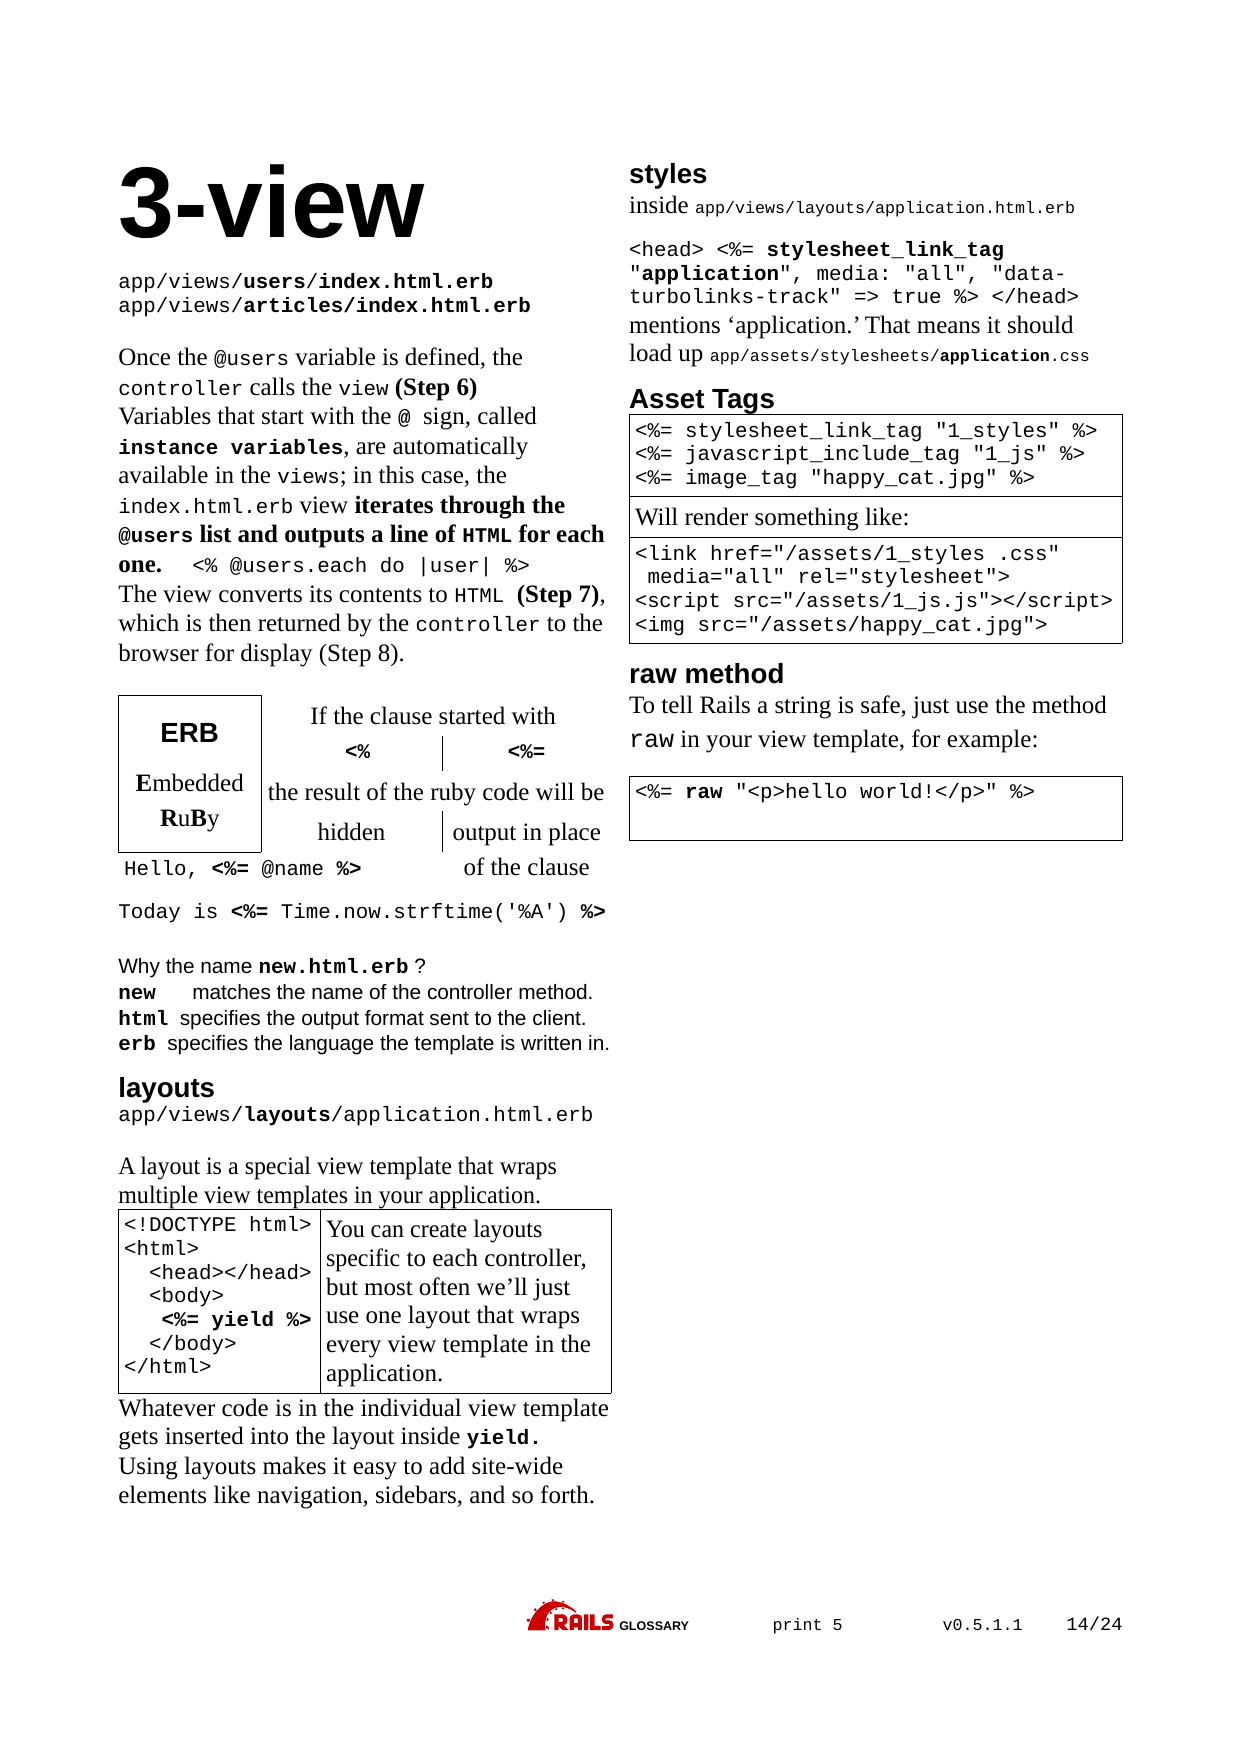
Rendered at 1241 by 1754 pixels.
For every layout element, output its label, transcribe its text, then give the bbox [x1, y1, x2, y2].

table_cell hidden [262, 811, 442, 852]
table_header ERB Embedded RuBy [119, 696, 261, 852]
text app/views/articles/index.html.erb [118, 295, 611, 318]
text new matches the name of the controller method. [118, 979, 611, 1005]
text app/views/layouts/application.html.erb [118, 1104, 611, 1127]
text app/views/users/index.html.erb [118, 271, 611, 295]
text Once the @users variable is defined, the controller calls the view (Step 6) [118, 342, 611, 401]
table_cell Will render something like: [630, 497, 1122, 537]
table_cell the result of the ruby code will be [262, 771, 611, 811]
subtitle layouts [118, 1072, 611, 1104]
table_cell <% [262, 736, 442, 771]
text Whatever code is in the individual view template gets inserted into the layout inside yield. [118, 1394, 611, 1451]
text Using layouts makes it easy to add site-wide elements like navigation, sidebars, and so forth. [118, 1451, 611, 1508]
table_cell <%= [443, 736, 611, 771]
table_header <!DOCTYPE html> <html> <head></head> <body> <%= yield %> </body> </html> [119, 1210, 320, 1393]
table_cell <link href="/assets/1_styles .css" media="all" rel="stylesheet"> <script src="/assets/1_js.js"></script> <img src="/assets/happy_cat.jpg"> [630, 538, 1122, 643]
text A layout is a special view template that wraps multiple view templates in your application. [118, 1151, 611, 1208]
table_header <%= stylesheet_link_tag "1_styles" %> <%= javascript_include_tag "1_js" %> <%= image_tag "happy_cat.jpg" %> [630, 415, 1122, 496]
table_cell Hello, <%= @name %> [118, 852, 442, 901]
text To tell Rails a string is safe, just use the method raw in your view template, for example: [629, 690, 1122, 755]
table_header You can create layouts specific to each controller, but most often we’ll just use one layout that wraps every view template in the application. [321, 1210, 611, 1393]
table_header If the clause started with [262, 695, 611, 736]
table_cell output in place of the clause [442, 811, 611, 901]
text The view converts its contents to HTML (Step 7), which is then returned by the controller to the browser for display (Step 8). [118, 579, 611, 667]
table_header <%= raw "<p>hello world!</p>" %> [630, 777, 1122, 840]
subtitle Asset Tags [629, 382, 1122, 414]
subtitle 3-view [118, 143, 611, 259]
text mentions ‘application.’ That means it should load up app/assets/stylesheets/application.css [629, 310, 1122, 367]
text Variables that start with the @ sign, called instance variables, are automatically available in the views; in this case, the index.html.erb view iterates through the @users list and outputs a line of HTML for each one. <% @users.each do |user| %> [118, 401, 611, 579]
text html specifies the output format sent to the client. erb specifies the language the template is written in. [118, 1005, 611, 1057]
subtitle raw method [629, 658, 1122, 690]
text Today is <%= Time.now.strftime('%A') %> [118, 901, 611, 924]
text Why the name new.html.erb ? [118, 954, 611, 979]
subtitle styles [629, 158, 1122, 190]
text inside app/views/layouts/application.html.erb [629, 190, 1122, 218]
text <head> <%= stylesheet_link_tag [629, 239, 1122, 262]
text "application", media: "all", "data-turbolinks-track" => true %> </head> [629, 262, 1122, 310]
